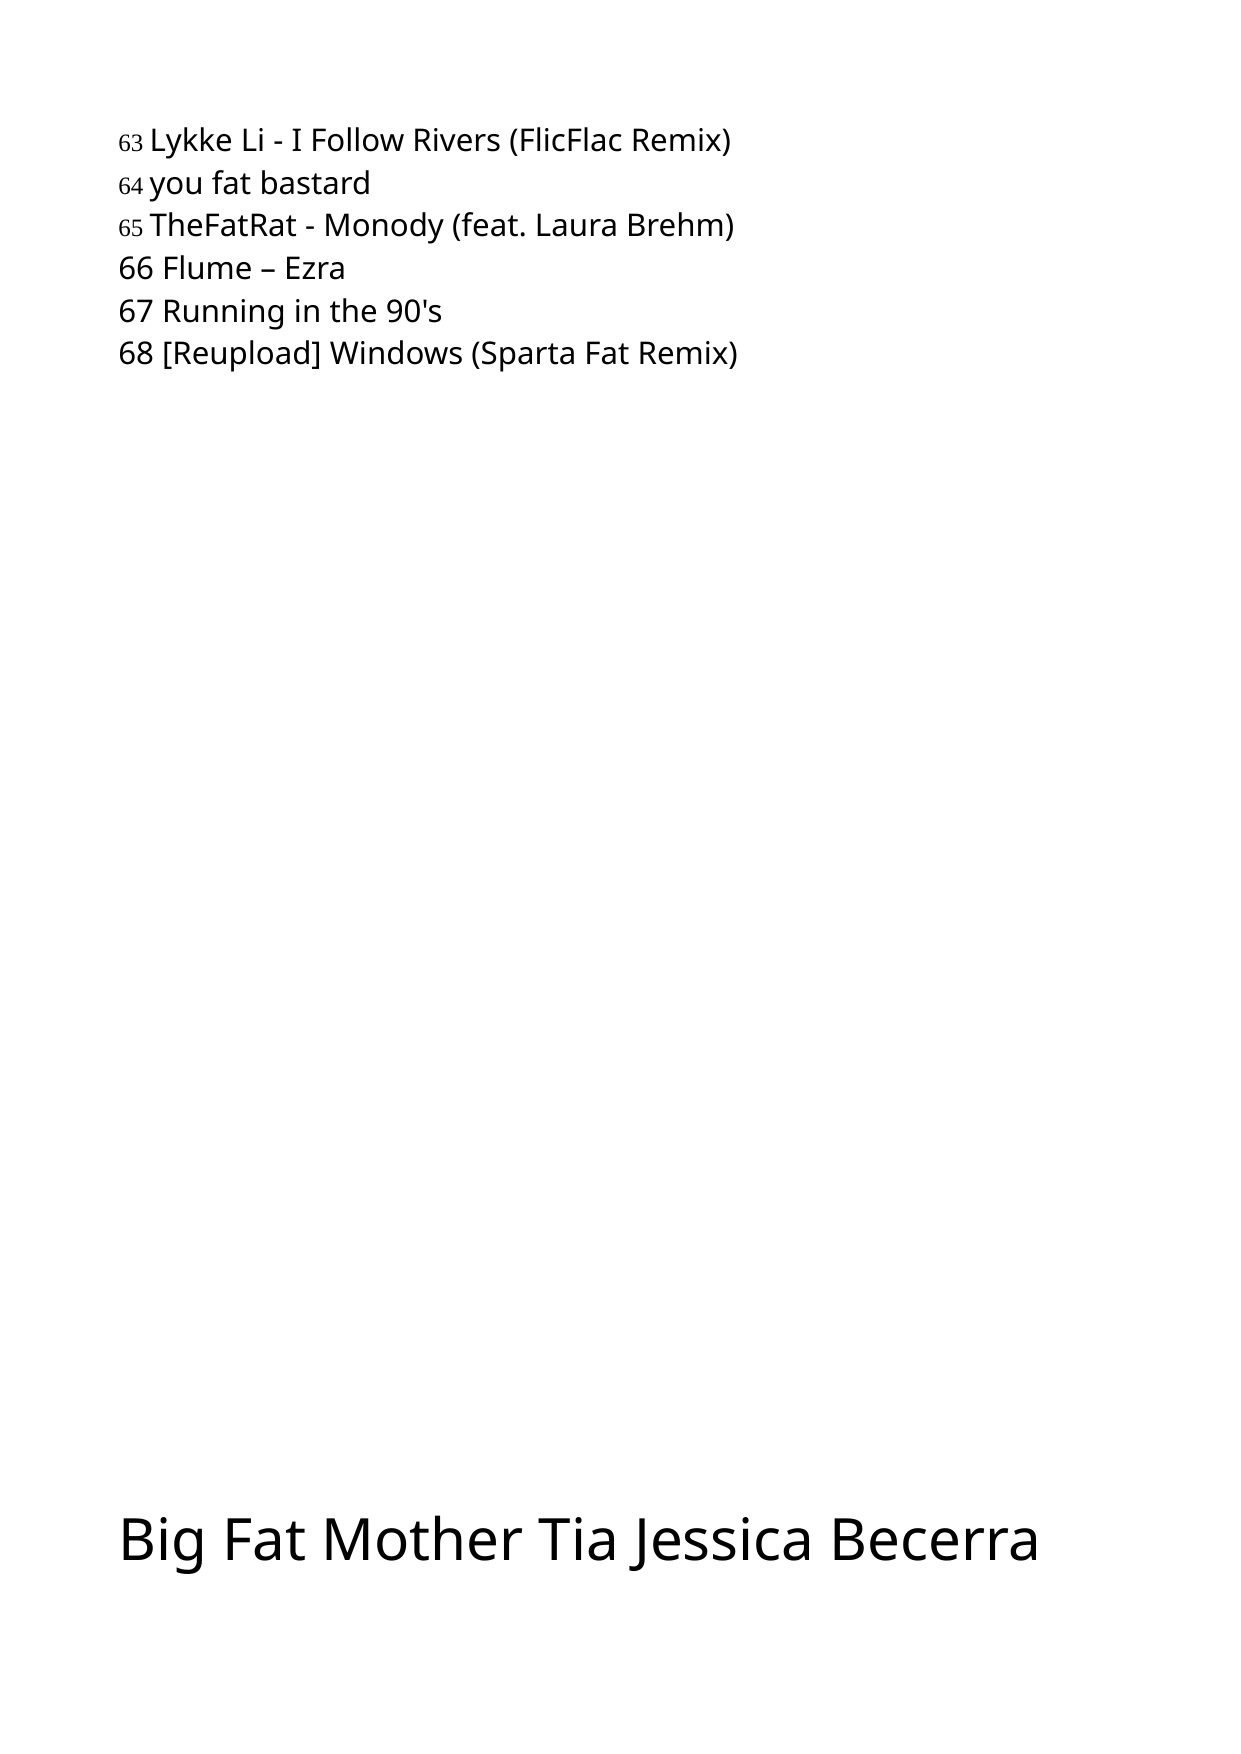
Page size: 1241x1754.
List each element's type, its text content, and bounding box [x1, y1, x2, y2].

text 67 Running in the 90's [118, 288, 1122, 331]
text Big Fat Mother Tia Jessica Becerra [118, 1498, 1122, 1577]
text 65 TheFatRat - Monody (feat. Laura Brehm) [118, 203, 1122, 246]
text 66 Flume – Ezra [118, 246, 1122, 288]
text 68 [Reupload] Windows (Sparta Fat Remix) [118, 331, 1122, 374]
text 63 Lykke Li - I Follow Rivers (FlicFlac Remix) [118, 118, 1122, 161]
text 64 you fat bastard [118, 161, 1122, 203]
